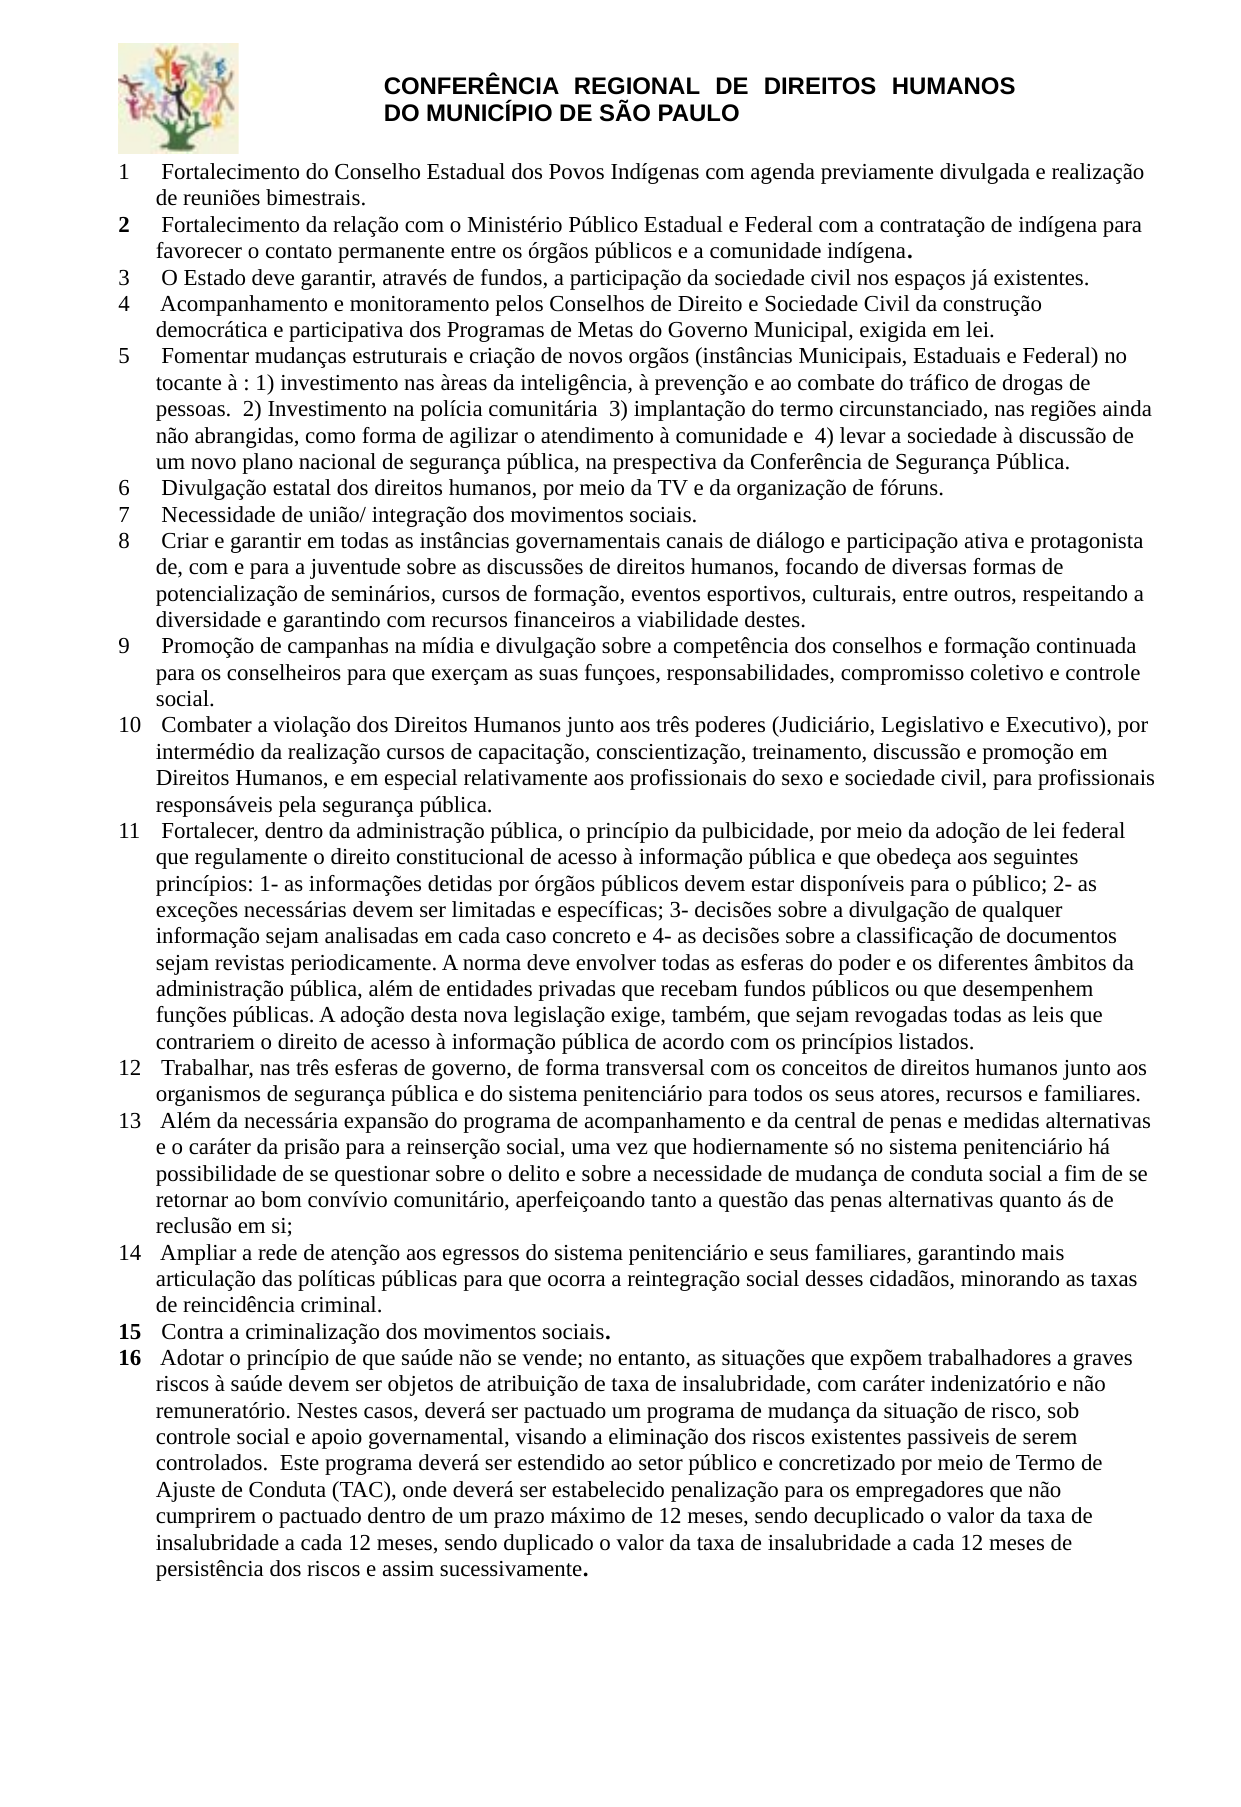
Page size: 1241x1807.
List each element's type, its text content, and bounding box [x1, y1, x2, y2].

list Acompanhamento e monitoramento pelos Conselhos de Direito e Sociedade Civil da construção democrática e participativa dos Programas de Metas do Governo Municipal, exigida em lei. [118, 290, 1158, 343]
list Ampliar a rede de atenção aos egressos do sistema penitenciário e seus familiares, garantindo mais articulação das políticas públicas para que ocorra a reintegração social desses cidadãos, minorando as taxas de reincidência criminal. [118, 1239, 1158, 1318]
picture [118, 43, 239, 154]
list Fortalecimento da relação com o Ministério Público Estadual e Federal com a contratação de indígena para favorecer o contato permanente entre os órgãos públicos e a comunidade indígena. [118, 211, 1158, 263]
list Necessidade de união/ integração dos movimentos sociais. [118, 501, 1158, 527]
list Fortalecer, dentro da administração pública, o princípio da pulbicidade, por meio da adoção de lei federal que regulamente o direito constitucional de acesso à informação pública e que obedeça aos seguintes princípios: 1- as informações detidas por órgãos públicos devem estar disponíveis para o público; 2- as exceções necessárias devem ser limitadas e específicas; 3- decisões sobre a divulgação de qualquer informação sejam analisadas em cada caso concreto e 4- as decisões sobre a classificação de documentos sejam revistas periodicamente. A norma deve envolver todas as esferas do poder e os diferentes âmbitos da administração pública, além de entidades privadas que recebam fundos públicos ou que desempenhem funções públicas. A adoção desta nova legislação exige, também, que sejam revogadas todas as leis que contrariem o direito de acesso à informação pública de acordo com os princípios listados. [118, 817, 1158, 1054]
list Fomentar mudanças estruturais e criação de novos orgãos (instâncias Municipais, Estaduais e Federal) no tocante à : 1) investimento nas àreas da inteligência, à prevenção e ao combate do tráfico de drogas de pessoas. 2) Investimento na polícia comunitária 3) implantação do termo circunstanciado, nas regiões ainda não abrangidas, como forma de agilizar o atendimento à comunidade e 4) levar a sociedade à discussão de um novo plano nacional de segurança pública, na prespectiva da Conferência de Segurança Pública. [118, 343, 1158, 474]
list Criar e garantir em todas as instâncias governamentais canais de diálogo e participação ativa e protagonista de, com e para a juventude sobre as discussões de direitos humanos, focando de diversas formas de potencialização de seminários, cursos de formação, eventos esportivos, culturais, entre outros, respeitando a diversidade e garantindo com recursos financeiros a viabilidade destes. [118, 527, 1158, 632]
list Trabalhar, nas três esferas de governo, de forma transversal com os conceitos de direitos humanos junto aos organismos de segurança pública e do sistema penitenciário para todos os seus atores, recursos e familiares. [118, 1054, 1158, 1107]
list Adotar o princípio de que saúde não se vende; no entanto, as situações que expõem trabalhadores a graves riscos à saúde devem ser objetos de atribuição de taxa de insalubridade, com caráter indenizatório e não remuneratório. Nestes casos, deverá ser pactuado um programa de mudança da situação de risco, sob controle social e apoio governamental, visando a eliminação dos riscos existentes passiveis de serem controlados. Este programa deverá ser estendido ao setor público e concretizado por meio de Termo de Ajuste de Conduta (TAC), onde deverá ser estabelecido penalização para os empregadores que não cumprirem o pactuado dentro de um prazo máximo de 12 meses, sendo decuplicado o valor da taxa de insalubridade a cada 12 meses, sendo duplicado o valor da taxa de insalubridade a cada 12 meses de persistência dos riscos e assim sucessivamente. [118, 1344, 1158, 1581]
list Divulgação estatal dos direitos humanos, por meio da TV e da organização de fóruns. [118, 474, 1158, 501]
list Contra a criminalização dos movimentos sociais. [118, 1318, 1158, 1344]
list Combater a violação dos Direitos Humanos junto aos três poderes (Judiciário, Legislativo e Executivo), por intermédio da realização cursos de capacitação, conscientização, treinamento, discussão e promoção em Direitos Humanos, e em especial relativamente aos profissionais do sexo e sociedade civil, para profissionais responsáveis pela segurança pública. [118, 712, 1158, 817]
list O Estado deve garantir, através de fundos, a participação da sociedade civil nos espaços já existentes. [118, 263, 1158, 290]
list Promoção de campanhas na mídia e divulgação sobre a competência dos conselhos e formação continuada para os conselheiros para que exerçam as suas funçoes, responsabilidades, compromisso coletivo e controle social. [118, 632, 1158, 712]
text CONFERÊNCIA REGIONAL DE DIREITOS HUMANOS DO MUNICÍPIO DE SÃO PAULO [383, 72, 1016, 127]
list Fortalecimento do Conselho Estadual dos Povos Indígenas com agenda previamente divulgada e realização de reuniões bimestrais. [118, 158, 1158, 211]
list Além da necessária expansão do programa de acompanhamento e da central de penas e medidas alternativas e o caráter da prisão para a reinserção social, uma vez que hodiernamente só no sistema penitenciário há possibilidade de se questionar sobre o delito e sobre a necessidade de mudança de conduta social a fim de se retornar ao bom convívio comunitário, aperfeiçoando tanto a questão das penas alternativas quanto ás de reclusão em si; [118, 1107, 1158, 1239]
